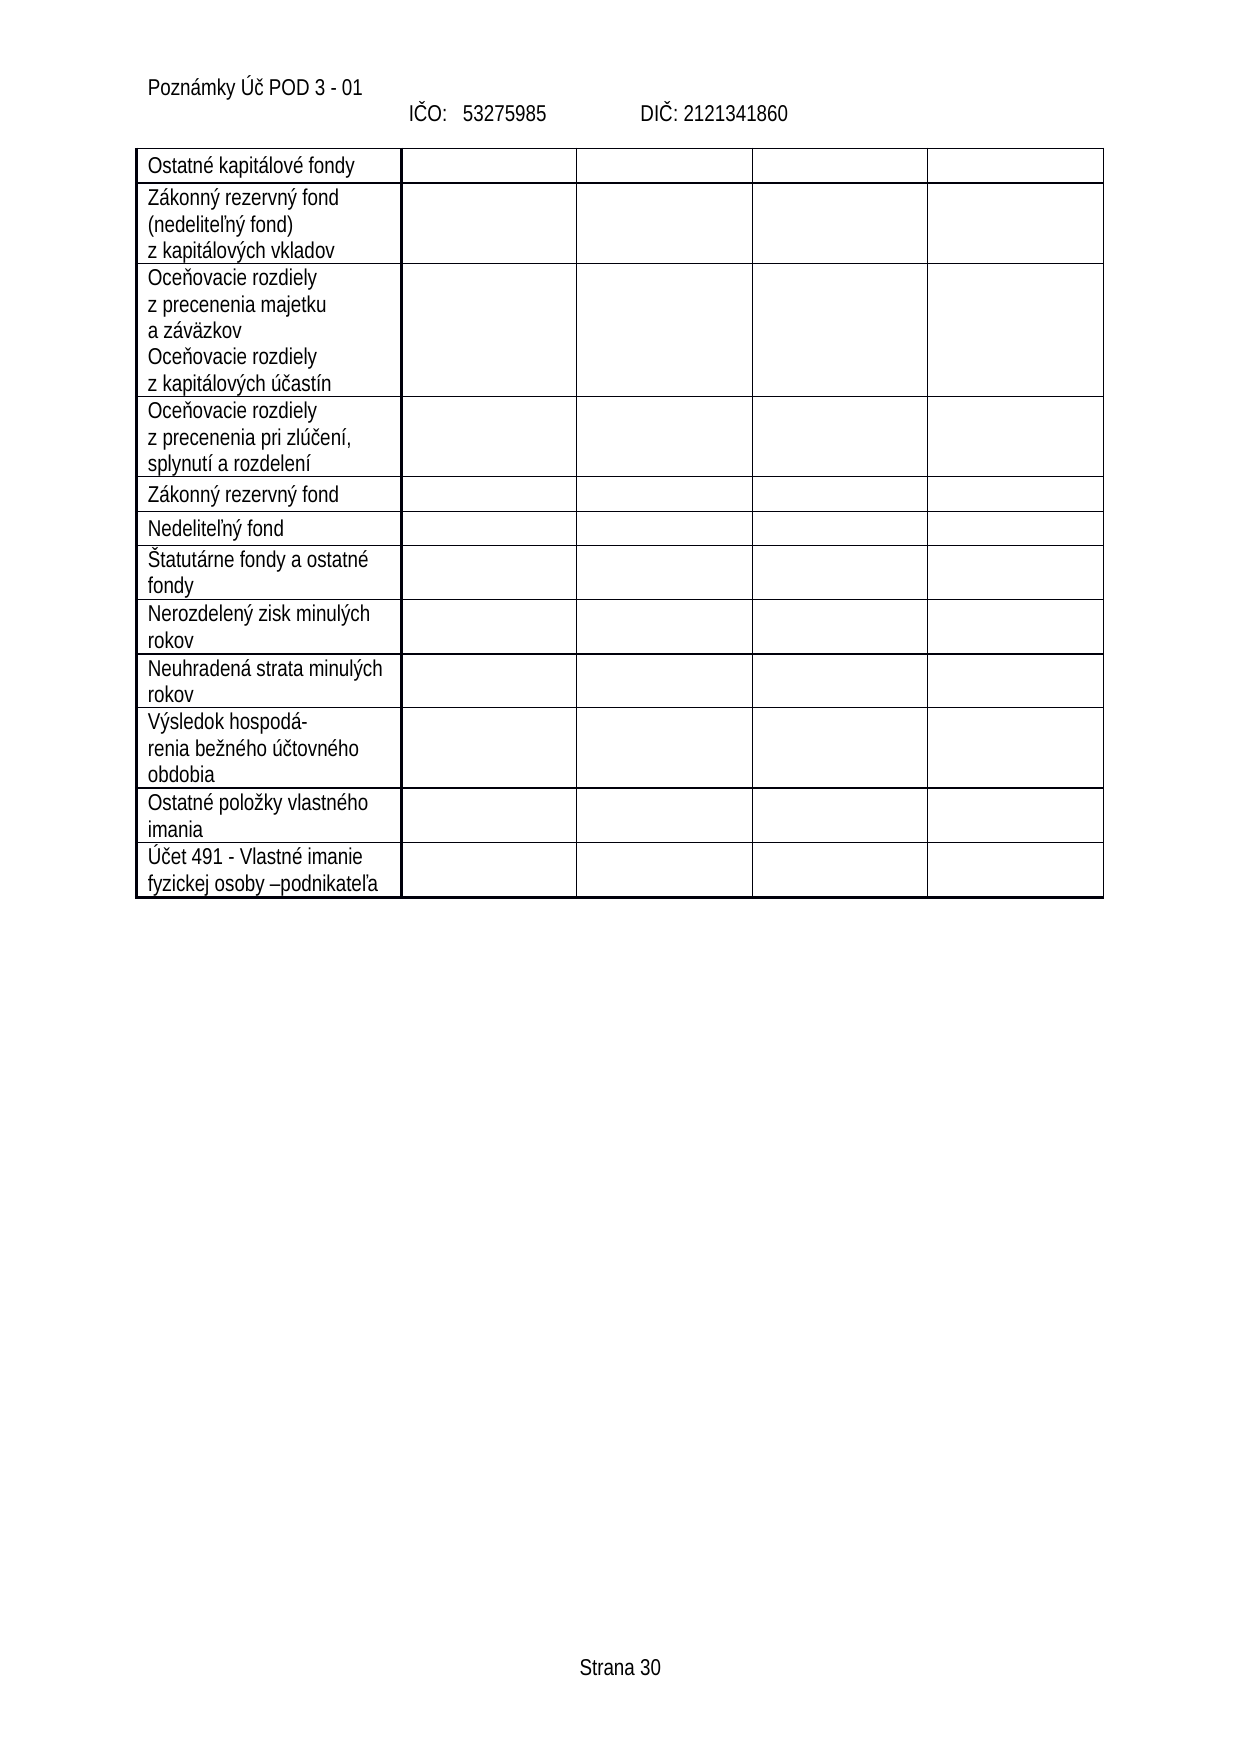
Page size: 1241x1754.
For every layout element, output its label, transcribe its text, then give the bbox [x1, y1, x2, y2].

table_cell Oceňovacie rozdiely z precenenia majetku a záväzkov [138, 264, 400, 343]
table_cell [753, 343, 927, 396]
table_cell [577, 600, 752, 653]
table_cell [928, 708, 1103, 787]
table_cell [753, 477, 927, 511]
table_cell [928, 149, 1103, 182]
table_cell [577, 477, 752, 511]
table_cell [403, 708, 576, 787]
table_cell [403, 184, 576, 263]
table_cell [928, 264, 1103, 343]
table_cell [928, 397, 1103, 476]
table_cell [577, 343, 752, 396]
table_cell [577, 184, 752, 263]
table_cell [577, 843, 752, 896]
table_cell Nerozdelený zisk minulých rokov [138, 600, 400, 653]
table_cell [928, 789, 1103, 842]
table_cell [403, 397, 576, 476]
table_cell [577, 149, 752, 182]
table_cell [928, 843, 1103, 896]
table_cell [928, 343, 1103, 396]
table_cell [928, 600, 1103, 653]
table_cell [403, 600, 576, 653]
table_cell [928, 655, 1103, 707]
table_cell [753, 789, 927, 842]
table_cell [753, 843, 927, 896]
table_cell [928, 477, 1103, 511]
table_cell Neuhradená strata minulých rokov [138, 655, 400, 707]
table_cell [577, 546, 752, 599]
table_cell Účet 491 - Vlastné imanie fyzickej osoby –podnikateľa [138, 843, 400, 896]
table_cell [403, 149, 576, 182]
table_cell [753, 600, 927, 653]
table_cell [403, 343, 576, 396]
table_cell [753, 264, 927, 343]
table_cell Zákonný rezervný fond [138, 477, 400, 511]
table_cell Ostatné kapitálové fondy [138, 149, 400, 182]
table_cell [577, 512, 752, 545]
table_cell [928, 184, 1103, 263]
table_cell [403, 843, 576, 896]
table_cell [753, 655, 927, 707]
table_cell [403, 477, 576, 511]
table_cell [403, 655, 576, 707]
table_cell [753, 512, 927, 545]
table_cell [577, 708, 752, 787]
table_cell [928, 546, 1103, 599]
table_cell [403, 264, 576, 343]
table_cell [753, 708, 927, 787]
table_cell [753, 546, 927, 599]
table_cell [577, 789, 752, 842]
table_cell Oceňovacie rozdiely z precenenia pri zlúčení, splynutí a rozdelení [138, 397, 400, 476]
table_cell [403, 546, 576, 599]
table_cell Nedeliteľný fond [138, 512, 400, 545]
table_cell Výsledok hospodá-renia bežného účtovného obdobia [138, 708, 400, 787]
table_cell [577, 655, 752, 707]
table_cell [577, 397, 752, 476]
table_cell [928, 512, 1103, 545]
table_cell Ostatné položky vlastného imania [138, 789, 400, 842]
table_cell [753, 149, 927, 182]
table_cell [753, 184, 927, 263]
table_cell [403, 789, 576, 842]
table_cell Zákonný rezervný fond (nedeliteľný fond) z kapitálových vkladov [138, 184, 400, 263]
table_cell [403, 512, 576, 545]
table_cell [577, 264, 752, 343]
table_cell Štatutárne fondy a ostatné fondy [138, 546, 400, 599]
table_cell Oceňovacie rozdiely z kapitálových účastín [138, 343, 400, 396]
table_cell [753, 397, 927, 476]
